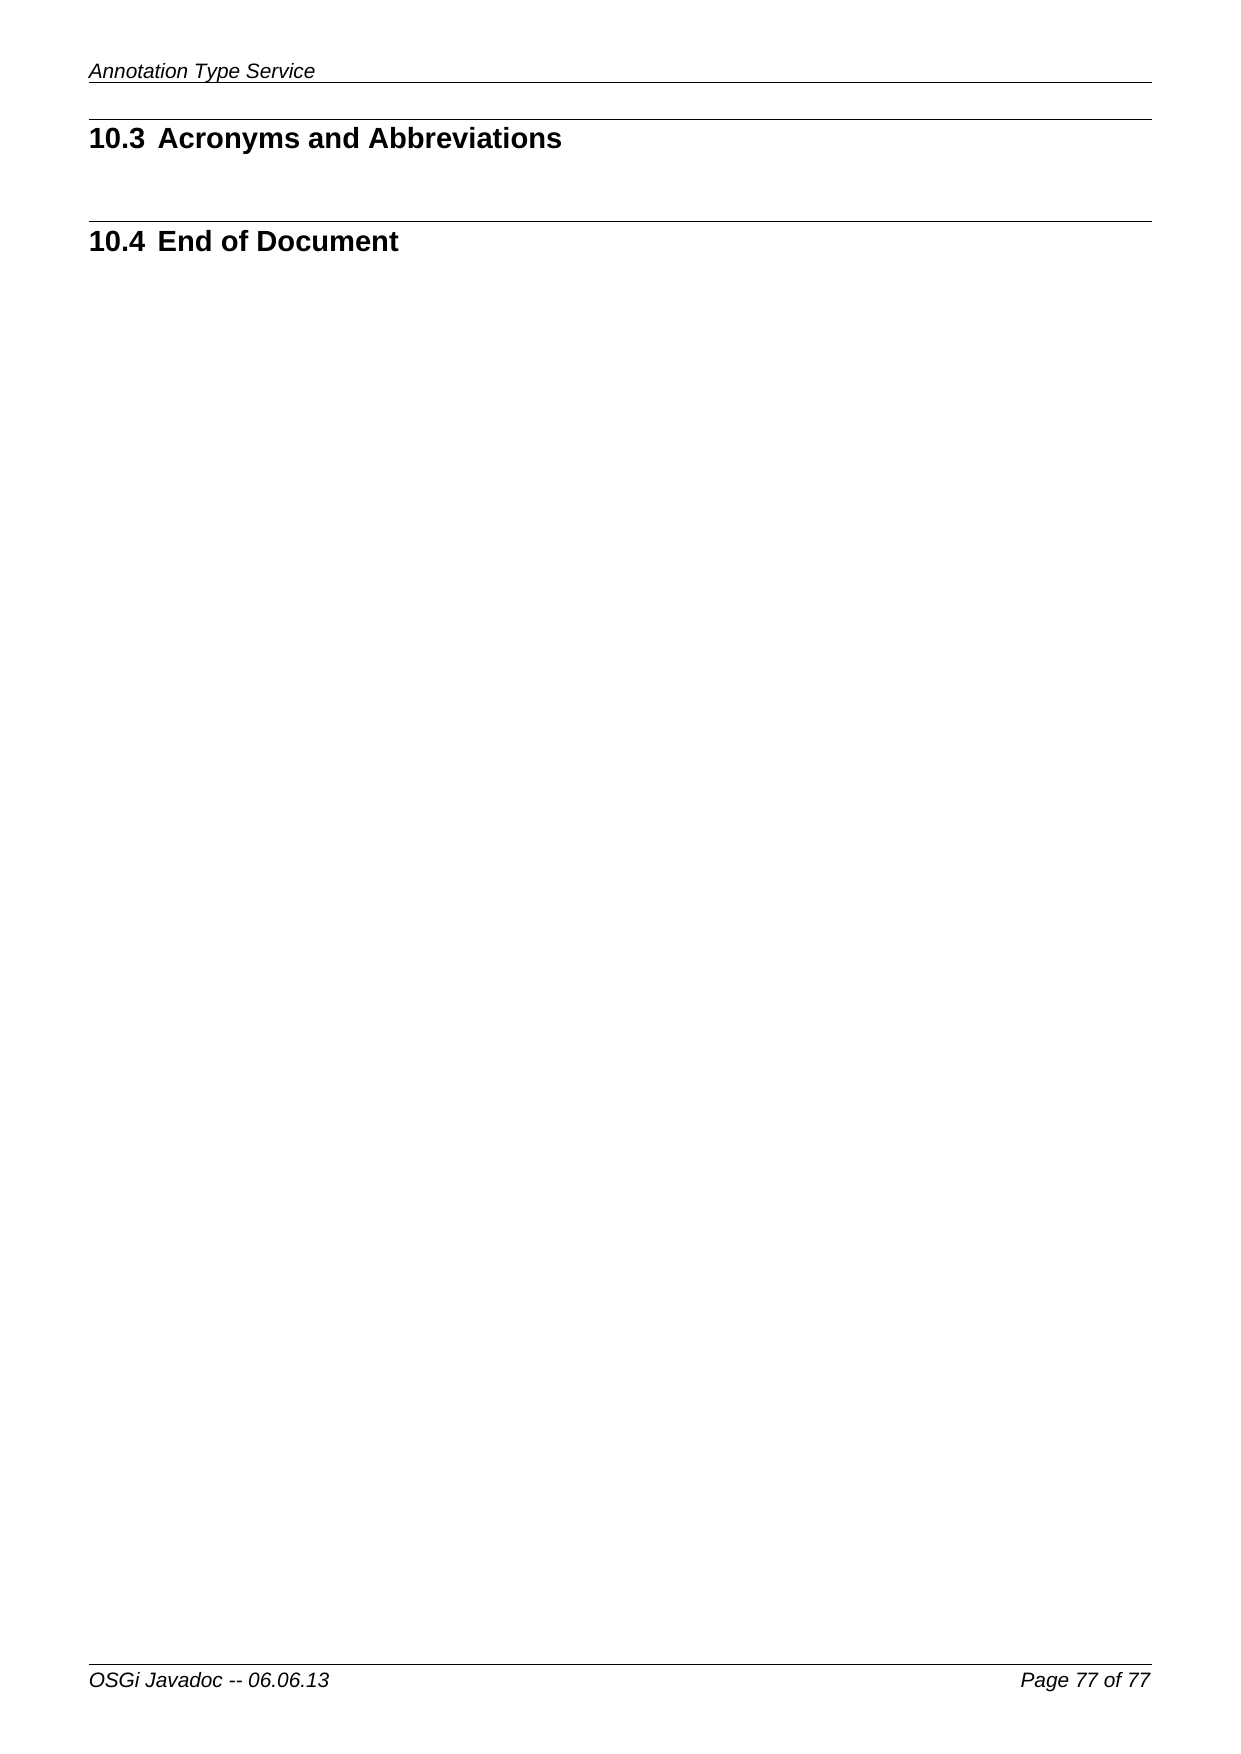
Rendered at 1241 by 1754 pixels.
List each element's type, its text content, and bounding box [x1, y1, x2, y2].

subtitle End of Document [88, 222, 1152, 257]
subtitle Acronyms and Abbreviations [88, 120, 1152, 155]
